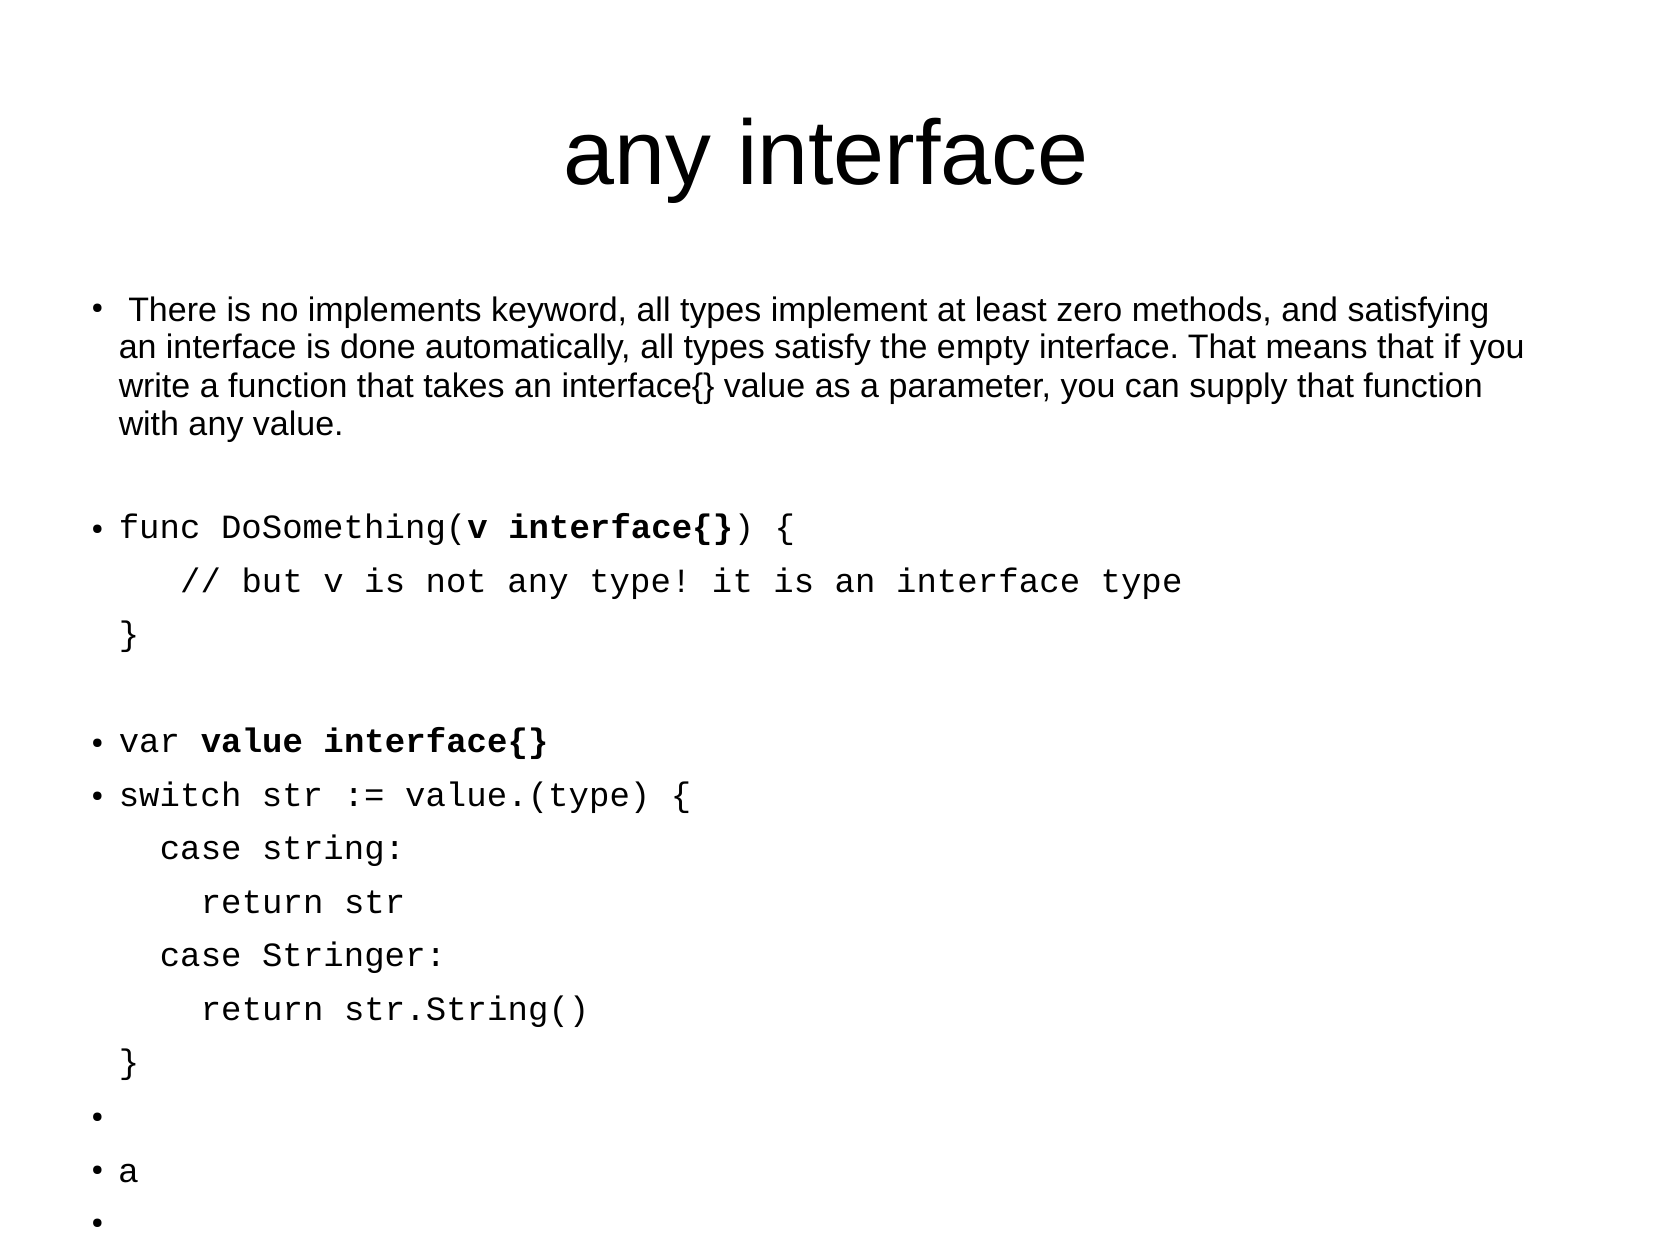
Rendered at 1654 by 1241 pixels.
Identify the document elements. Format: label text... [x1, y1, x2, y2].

list There is no implements keyword, all types implement at least zero methods, and satisfying an interface is done automatically, all types satisfy the empty interface. That means that if you write a function that takes an interface{} value as a parameter, you can supply that function with any value. func DoSomething(v interface{}) { // but v is not any type! it is an interface type } var value interface{} switch str := value.(type) { case string: return str case Stringer: return str.String() } a [82, 290, 1538, 1193]
title any interface [82, 49, 1571, 257]
